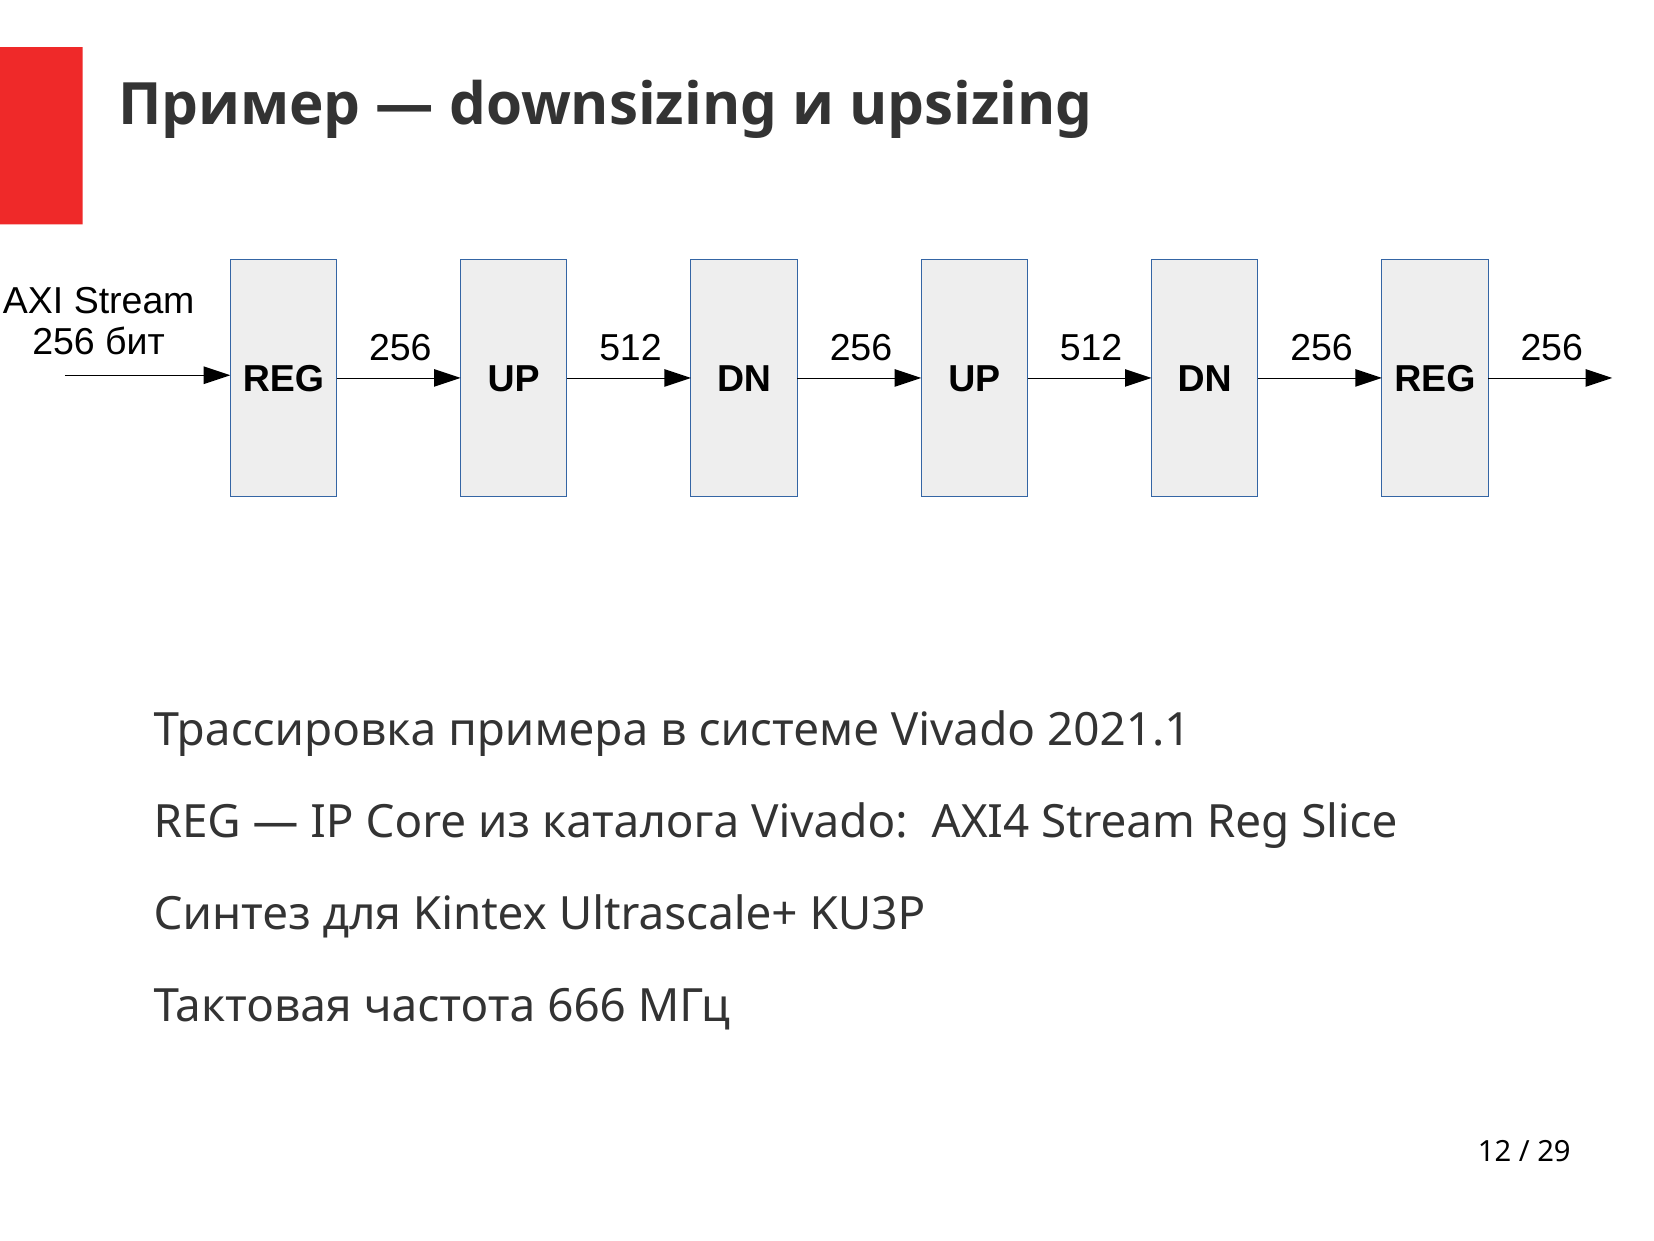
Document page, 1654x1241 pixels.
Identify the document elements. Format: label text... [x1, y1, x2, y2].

text_box 256 [814, 318, 907, 376]
text_box UP [921, 259, 1028, 497]
text_box 256 [1505, 318, 1598, 376]
text_box 256 [354, 318, 447, 376]
list Трассировка примера в системе Vivado 2021.1 REG — IP Core из каталога Vivado: AXI4 Stream Reg Slice Синтез для Kintex Ultrascale+ KU3P Тактовая частота 666 МГц [82, 696, 1595, 1099]
text_box REG [1381, 259, 1489, 497]
text_box 512 [584, 318, 677, 376]
text_box DN [1151, 259, 1258, 497]
title Пример — downsizing и upsizing [118, 49, 1571, 154]
text_box UP [460, 259, 567, 497]
text_box 512 [1045, 318, 1138, 376]
text_box REG [230, 259, 337, 497]
text_box DN [690, 259, 798, 497]
text_box AXI Stream 256 бит [0, 271, 213, 370]
text_box 256 [1275, 318, 1368, 376]
